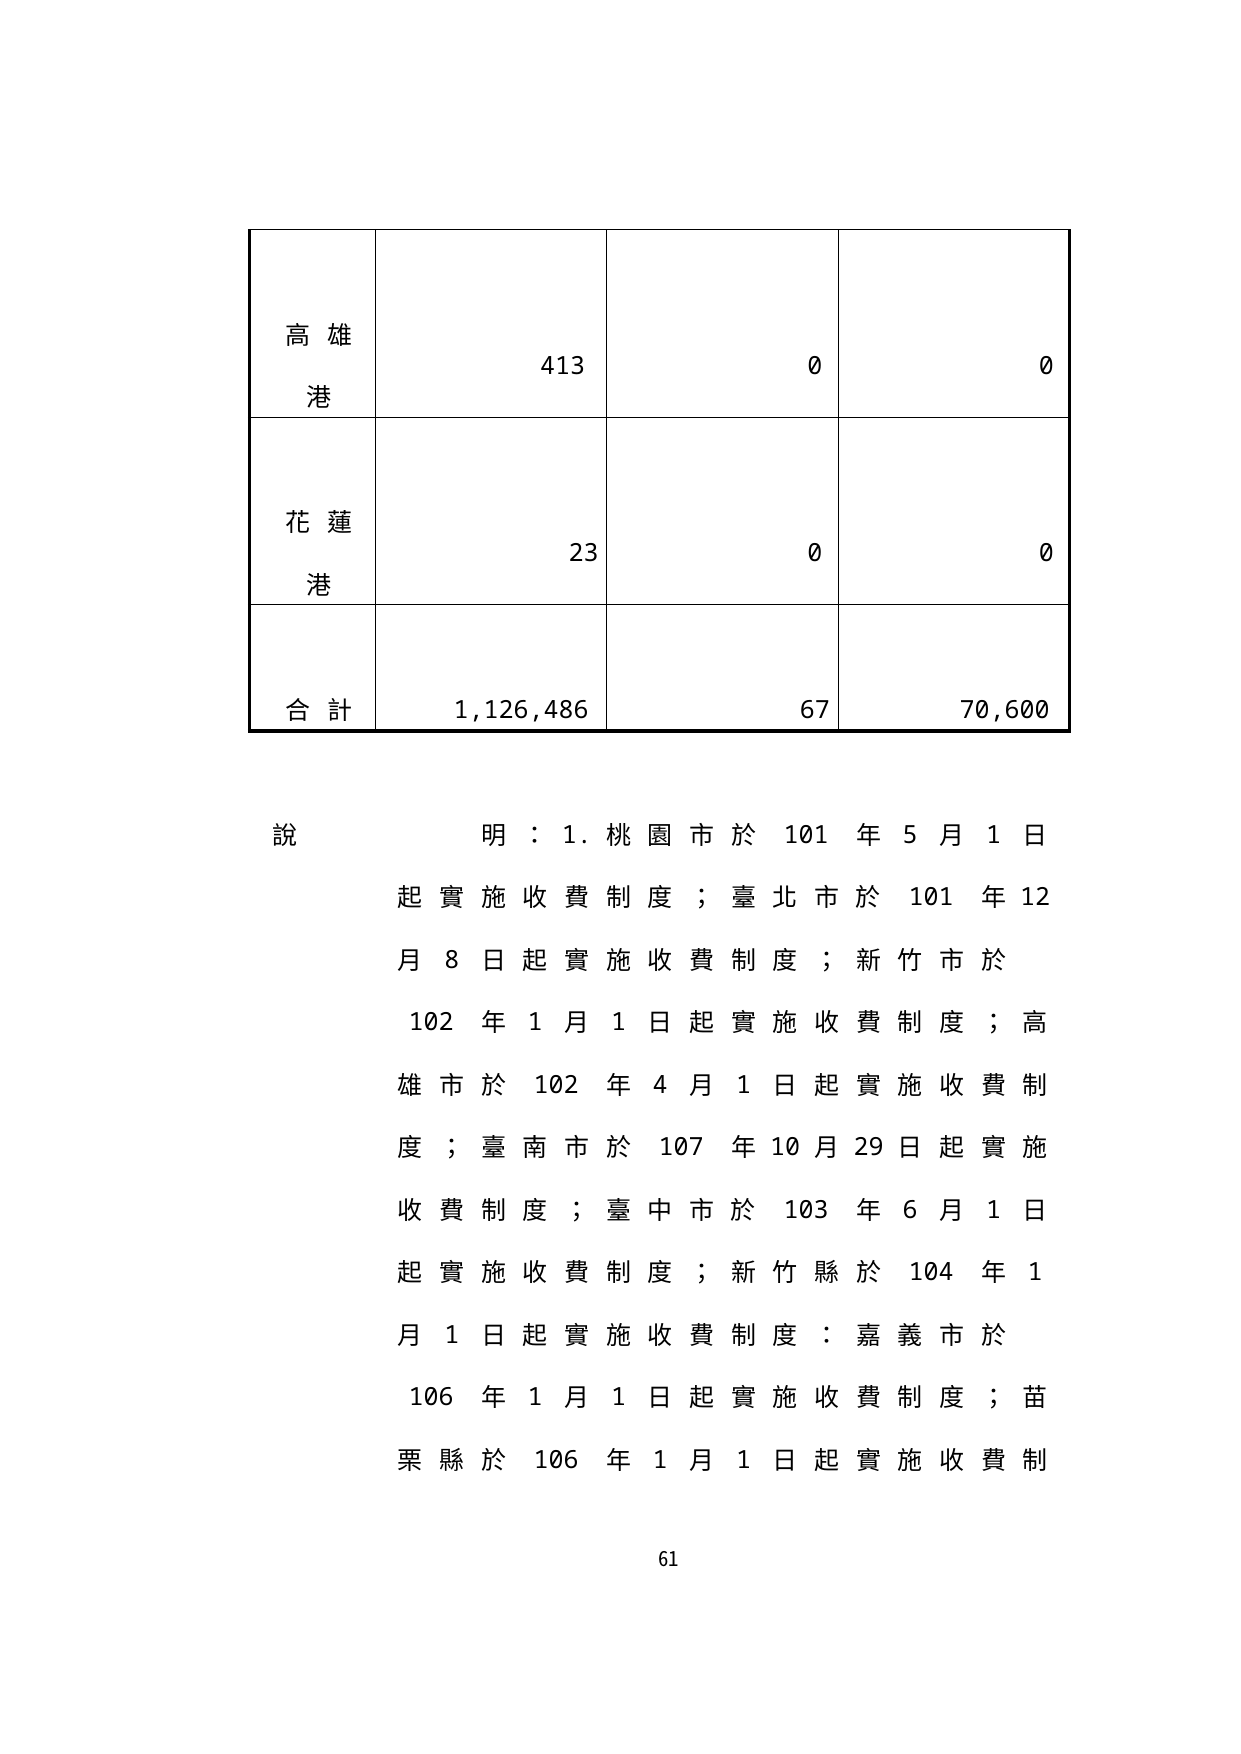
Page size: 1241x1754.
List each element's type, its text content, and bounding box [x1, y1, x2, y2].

table_cell 合計 [251, 605, 375, 729]
table_cell 1,126,486 [376, 605, 606, 729]
table_cell 花蓮港 [251, 418, 375, 604]
table_cell 0 [839, 418, 1068, 604]
table_cell 0 [839, 230, 1068, 417]
table_cell 67 [607, 605, 838, 729]
text 說 明：1.桃園市於101年5月1日起實施收費制度；臺北市於101年12月8日起實施收費制度；新竹市於102年1月1日起實施收費制度；高雄市於102年4月1日起實施收費制度；臺南市於107年10月29日起實施收費制度；臺中市於103年6月1日起實施收費制度；新竹縣於104年1月1日起實施收費制度：嘉義市於106年1月1日起實施收費制度；苗栗縣於106年1月1日起實施收費制 [240, 792, 1056, 1479]
table_cell 413 [376, 230, 606, 417]
table_cell 0 [607, 230, 838, 417]
table_cell 23 [376, 418, 606, 604]
table_cell 0 [607, 418, 838, 604]
table_cell 高雄港 [251, 230, 375, 417]
table_cell 70,600 [839, 605, 1068, 729]
